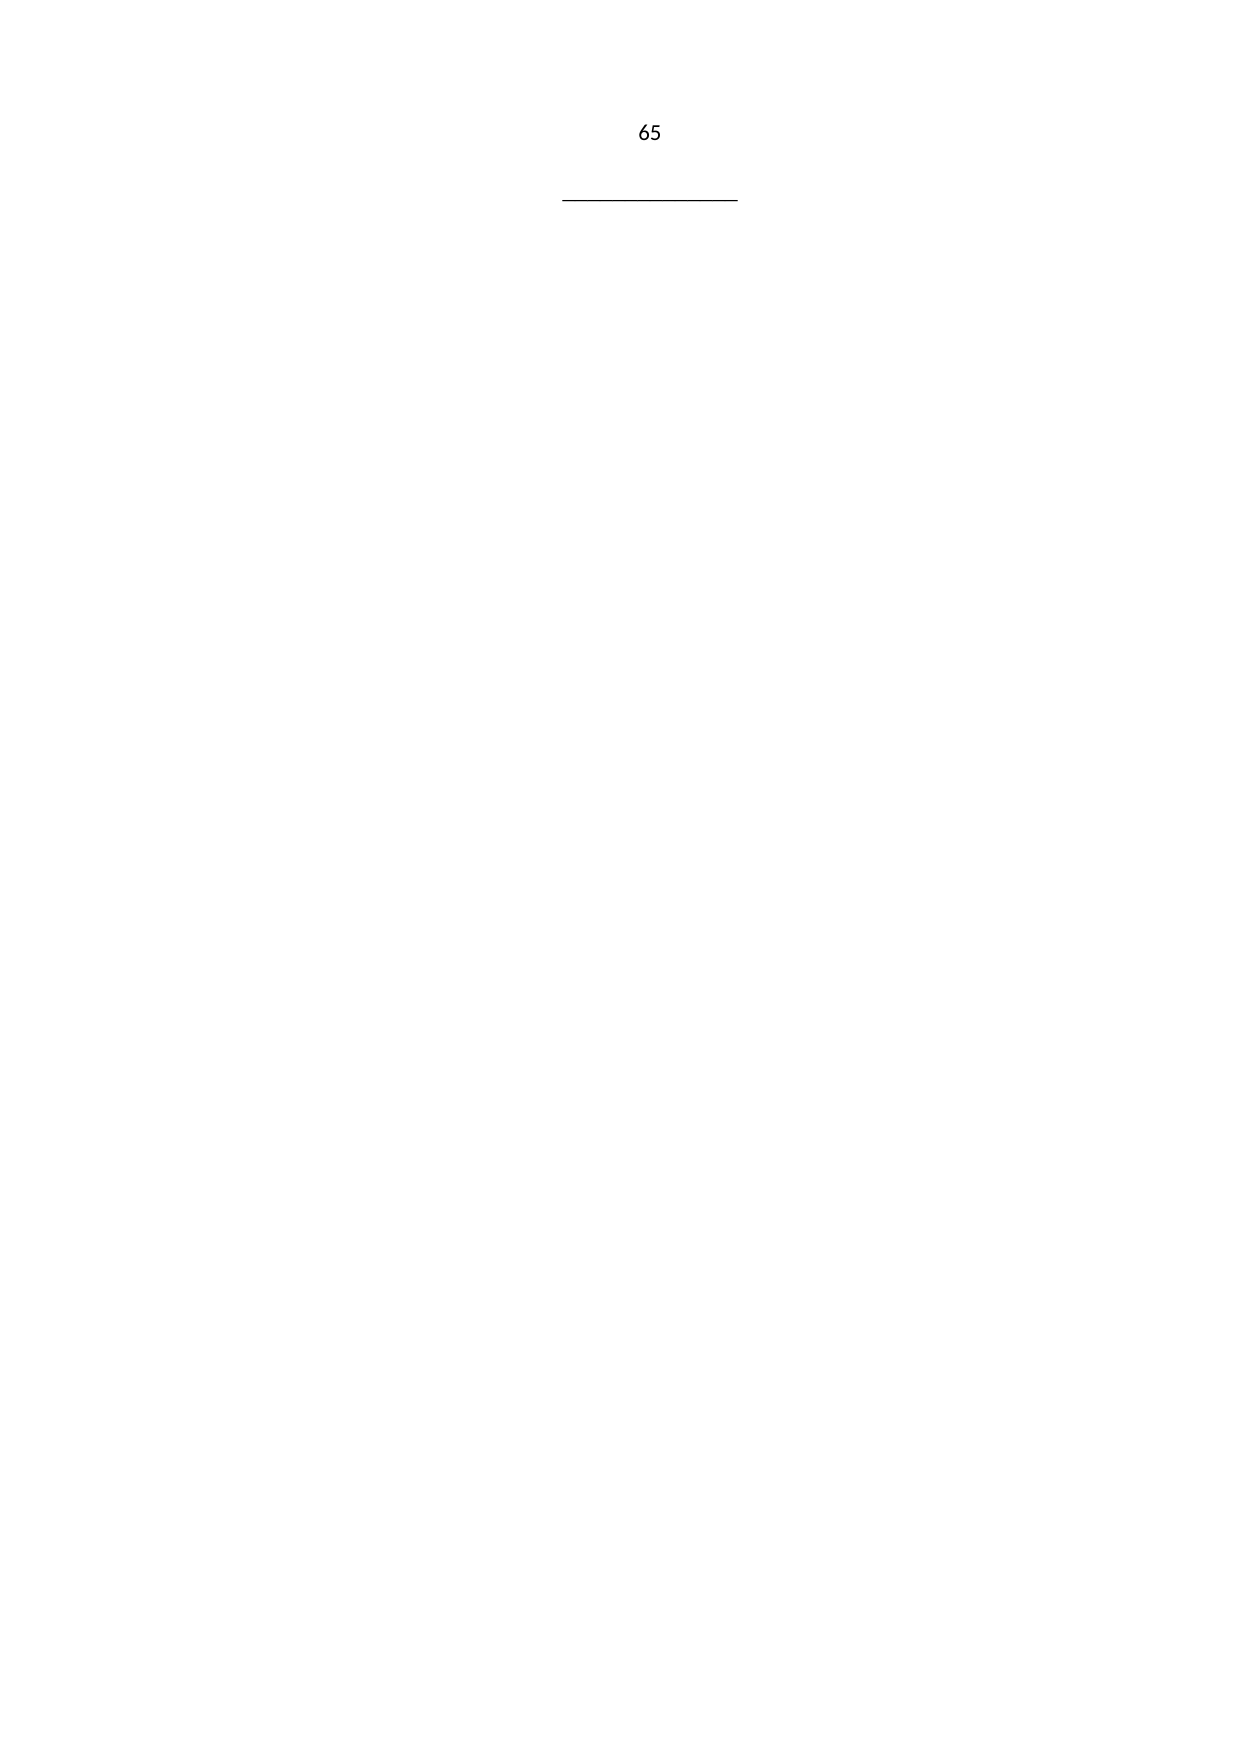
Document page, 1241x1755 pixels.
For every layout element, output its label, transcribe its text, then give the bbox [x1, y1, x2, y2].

text ______________ [177, 175, 1122, 204]
